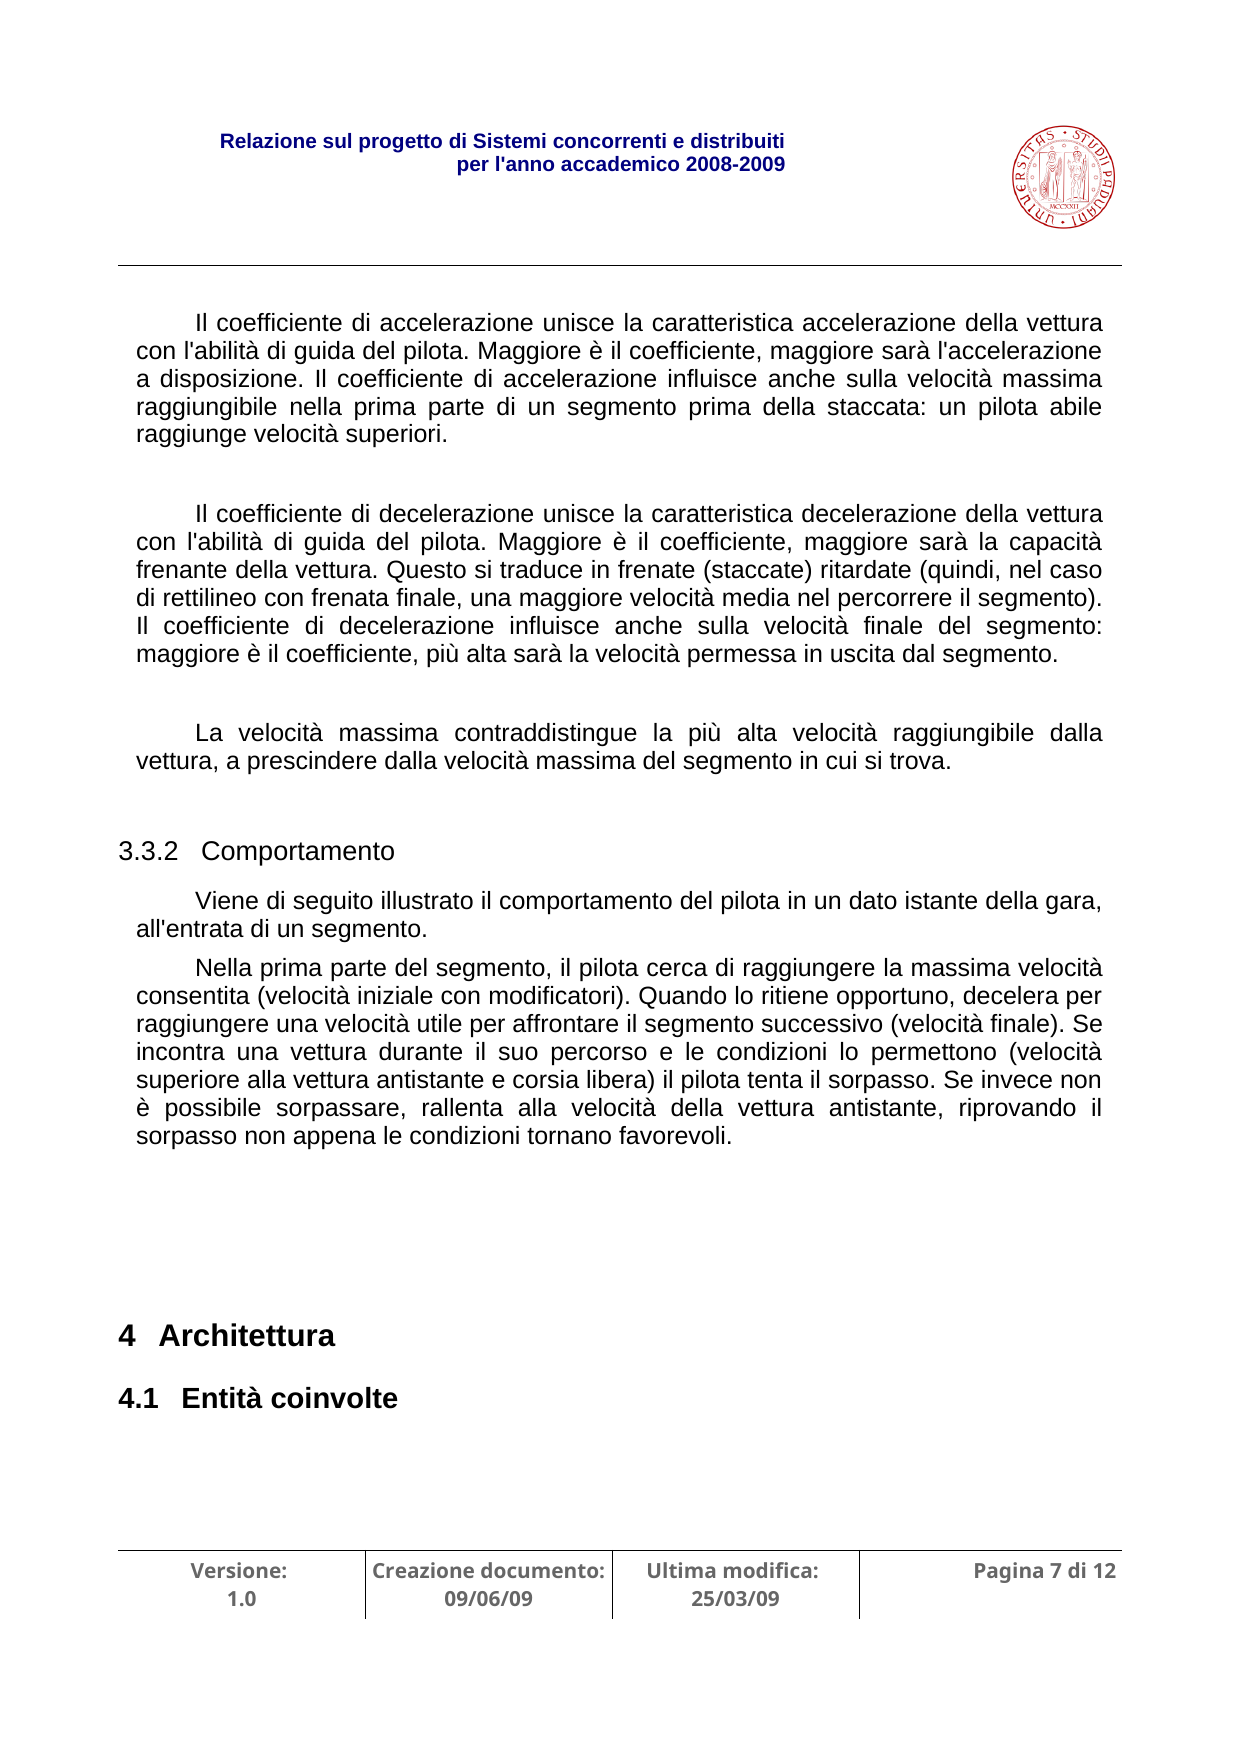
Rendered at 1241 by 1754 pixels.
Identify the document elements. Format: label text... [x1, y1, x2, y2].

text Il coefficiente di accelerazione unisce la caratteristica accelerazione della vettura con l'abilità di guida del pilota. Maggiore è il coefficiente, maggiore sarà l'accelerazione a disposizione. Il coefficiente di accelerazione influisce anche sulla velocità massima raggiungibile nella prima parte di un segmento prima della staccata: un pilota abile raggiunge velocità superiori. [136, 309, 1104, 448]
text La velocità massima contraddistingue la più alta velocità raggiungibile dalla vettura, a prescindere dalla velocità massima del segmento in cui si trova. [136, 719, 1104, 775]
subtitle Entità coinvolte [118, 1382, 1122, 1415]
picture [1010, 123, 1117, 231]
text Il coefficiente di decelerazione unisce la caratteristica decelerazione della vettura con l'abilità di guida del pilota. Maggiore è il coefficiente, maggiore sarà la capacità frenante della vettura. Questo si traduce in frenate (staccate) ritardate (quindi, nel caso di rettilineo con frenata finale, una maggiore velocità media nel percorrere il segmento). Il coefficiente di decelerazione influisce anche sulla velocità finale del segmento: maggiore è il coefficiente, più alta sarà la velocità permessa in uscita dal segmento. [136, 500, 1104, 667]
subtitle Comportamento [118, 835, 1122, 866]
subtitle Architettura [118, 1318, 1122, 1352]
text Nella prima parte del segmento, il pilota cerca di raggiungere la massima velocità consentita (velocità iniziale con modificatori). Quando lo ritiene opportuno, decelera per raggiungere una velocità utile per affrontare il segmento successivo (velocità finale). Se incontra una vettura durante il suo percorso e le condizioni lo permettono (velocità superiore alla vettura antistante e corsia libera) il pilota tenta il sorpasso. Se invece non è possibile sorpassare, rallenta alla velocità della vettura antistante, riprovando il sorpasso non appena le condizioni tornano favorevoli. [136, 954, 1104, 1149]
text Viene di seguito illustrato il comportamento del pilota in un dato istante della gara, all'entrata di un segmento. [136, 886, 1104, 942]
